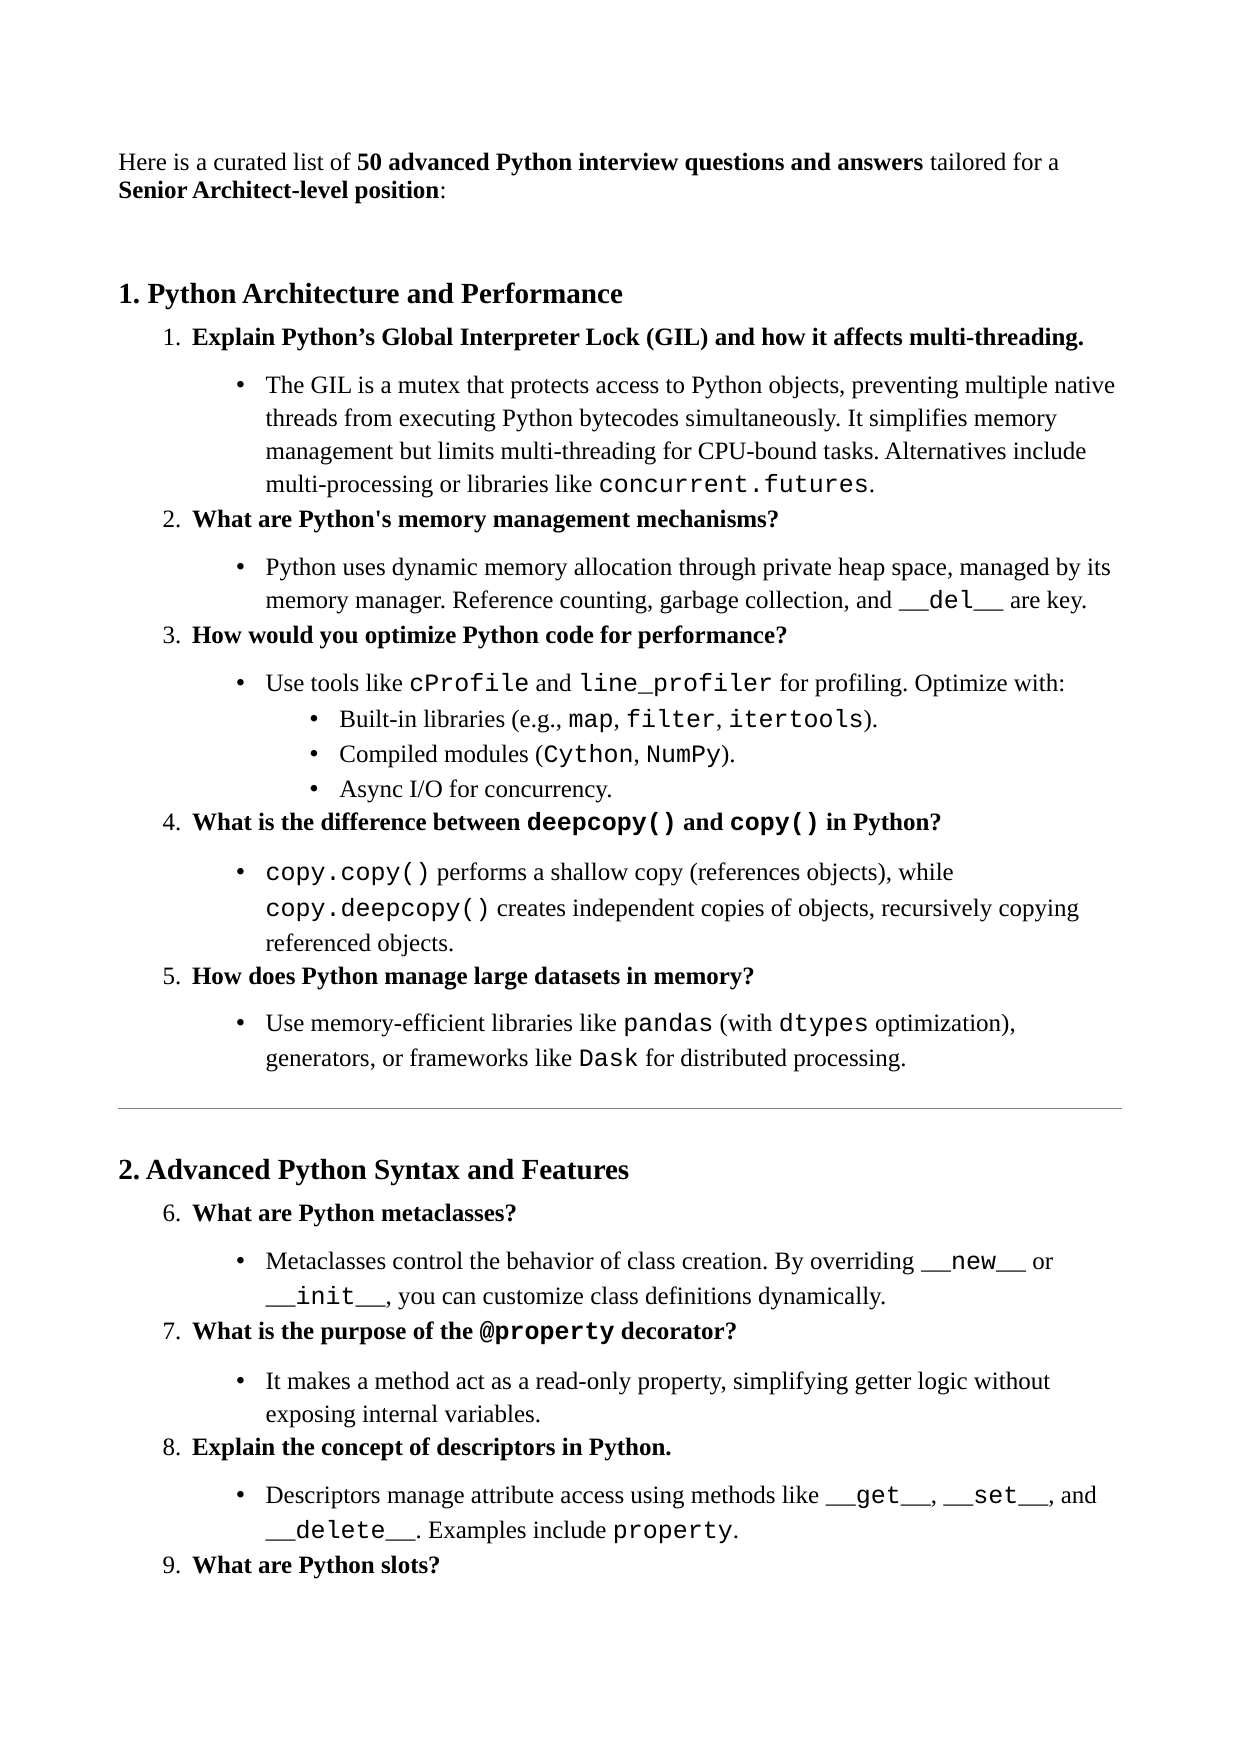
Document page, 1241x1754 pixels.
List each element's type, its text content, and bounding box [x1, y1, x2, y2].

list Descriptors manage attribute access using methods like __get__, __set__, and __delete__. Examples include property. [236, 1480, 1122, 1546]
list Built-in libraries (e.g., map, filter, itertools). [309, 704, 1122, 734]
list Explain the concept of descriptors in Python. [162, 1432, 1122, 1461]
list The GIL is a mutex that protects access to Python objects, preventing multiple native threads from executing Python bytecodes simultaneously. It simplifies memory management but limits multi-threading for CPU-bound tasks. Alternatives include multi-processing or libraries like concurrent.futures. [236, 370, 1122, 500]
list What are Python metaclasses? [162, 1198, 1122, 1227]
list Async I/O for concurrency. [309, 774, 1122, 803]
list Metaclasses control the behavior of class creation. By overriding __new__ or __init__, you can customize class definitions dynamically. [236, 1246, 1122, 1312]
subtitle 1. Python Architecture and Performance [118, 276, 1122, 310]
list Python uses dynamic memory allocation through private heap space, managed by its memory manager. Reference counting, garbage collection, and __del__ are key. [236, 552, 1122, 616]
text Here is a curated list of 50 advanced Python interview questions and answers tailored for a Senior Architect-level position: [118, 147, 1122, 204]
list Use tools like cProfile and line_profiler for profiling. Optimize with: [236, 668, 1122, 699]
list Compiled modules (Cython, NumPy). [309, 739, 1122, 770]
subtitle 2. Advanced Python Syntax and Features [118, 1152, 1122, 1186]
list What is the difference between deepcopy() and copy() in Python? [162, 807, 1122, 838]
list How does Python manage large datasets in memory? [162, 961, 1122, 989]
list What are Python's memory management mechanisms? [162, 504, 1122, 533]
list What are Python slots? [162, 1551, 1122, 1579]
list Use memory-efficient libraries like pandas (with dtypes optimization), generators, or frameworks like Dask for distributed processing. [236, 1008, 1122, 1074]
list How would you optimize Python code for performance? [162, 621, 1122, 649]
list copy.copy() performs a shallow copy (references objects), while copy.deepcopy() creates independent copies of objects, recursively copying referenced objects. [236, 857, 1122, 956]
list It makes a method act as a read-only property, simplifying getter logic without exposing internal variables. [236, 1366, 1122, 1428]
list What is the purpose of the @property decorator? [162, 1316, 1122, 1347]
list Explain Python’s Global Interpreter Lock (GIL) and how it affects multi-threading. [162, 322, 1122, 351]
